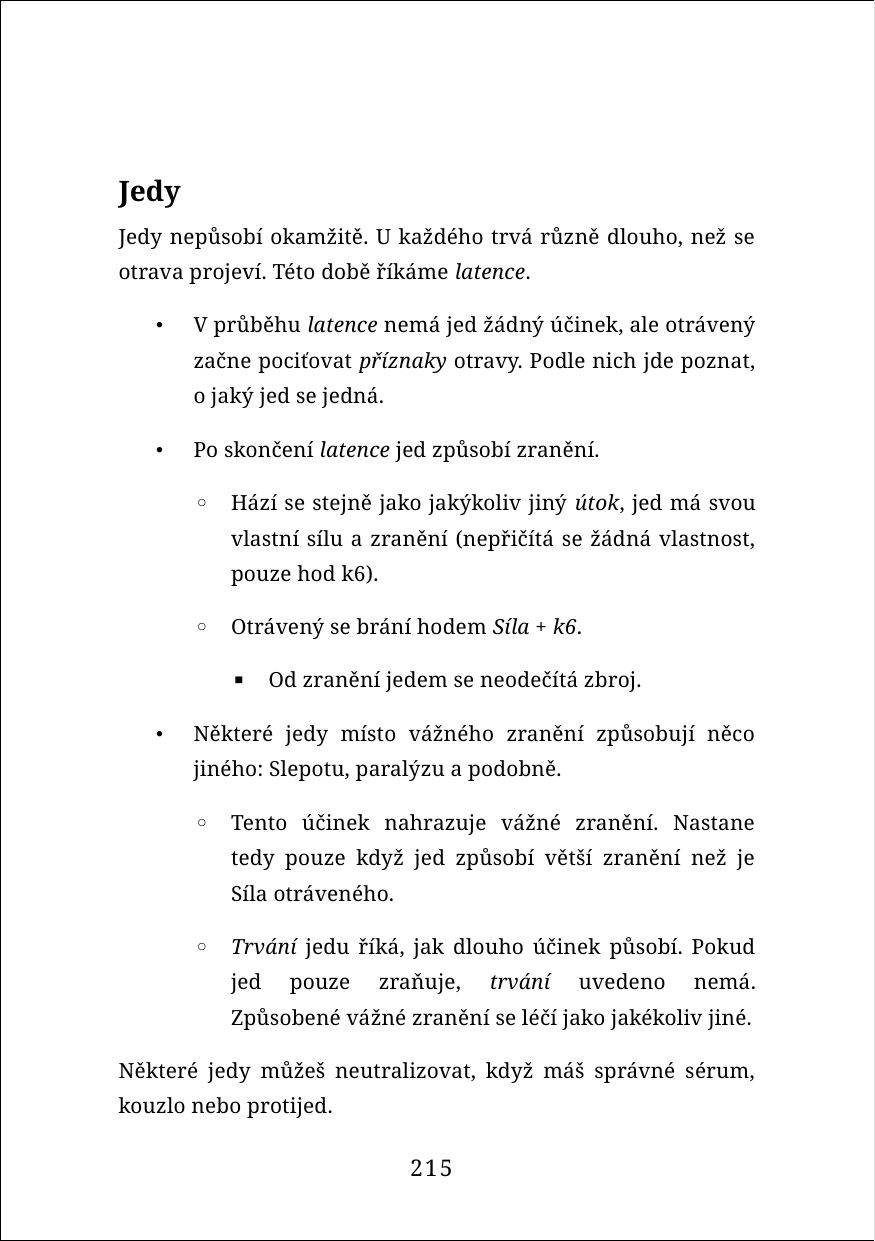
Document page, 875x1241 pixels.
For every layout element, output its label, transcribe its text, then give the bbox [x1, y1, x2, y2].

text Některé jedy můžeš neutralizovat, když máš správné sérum, kouzlo nebo protijed. [118, 1056, 756, 1120]
list V průběhu latence nemá jed žádný účinek, ale otrávený začne pociťovat příznaky otravy. Podle nich jde poznat, o jaký jed se jedná. [156, 311, 756, 410]
list Tento účinek nahrazuje vážné zranění. Nastane tedy pouze když jed způsobí větší zranění než je Síla otráveného. [193, 808, 756, 907]
list Otrávený se brání hodem Síla + k6. [193, 612, 756, 641]
list Některé jedy místo vážného zranění způsobují něco jiného: Slepotu, paralýzu a podobně. [156, 719, 756, 783]
list Po skončení latence jed způsobí zranění. [156, 435, 756, 463]
list Hází se stejně jako jakýkoliv jiný útok, jed má svou vlastní sílu a zranění (nepřičítá se žádná vlastnost, pouze hod k6). [193, 488, 756, 588]
text Jedy nepůsobí okamžitě. U každého trvá různě dlouho, než se otrava projeví. Této době říkáme latence. [118, 222, 756, 286]
subtitle Jedy [118, 172, 756, 210]
list Trvání jedu říká, jak dlouho účinek působí. Pokud jed pouze zraňuje, trvání uvedeno nemá. Způsobené vážné zranění se léčí jako jakékoliv jiné. [193, 932, 756, 1031]
list Od zranění jedem se neodečítá zbroj. [231, 666, 756, 694]
